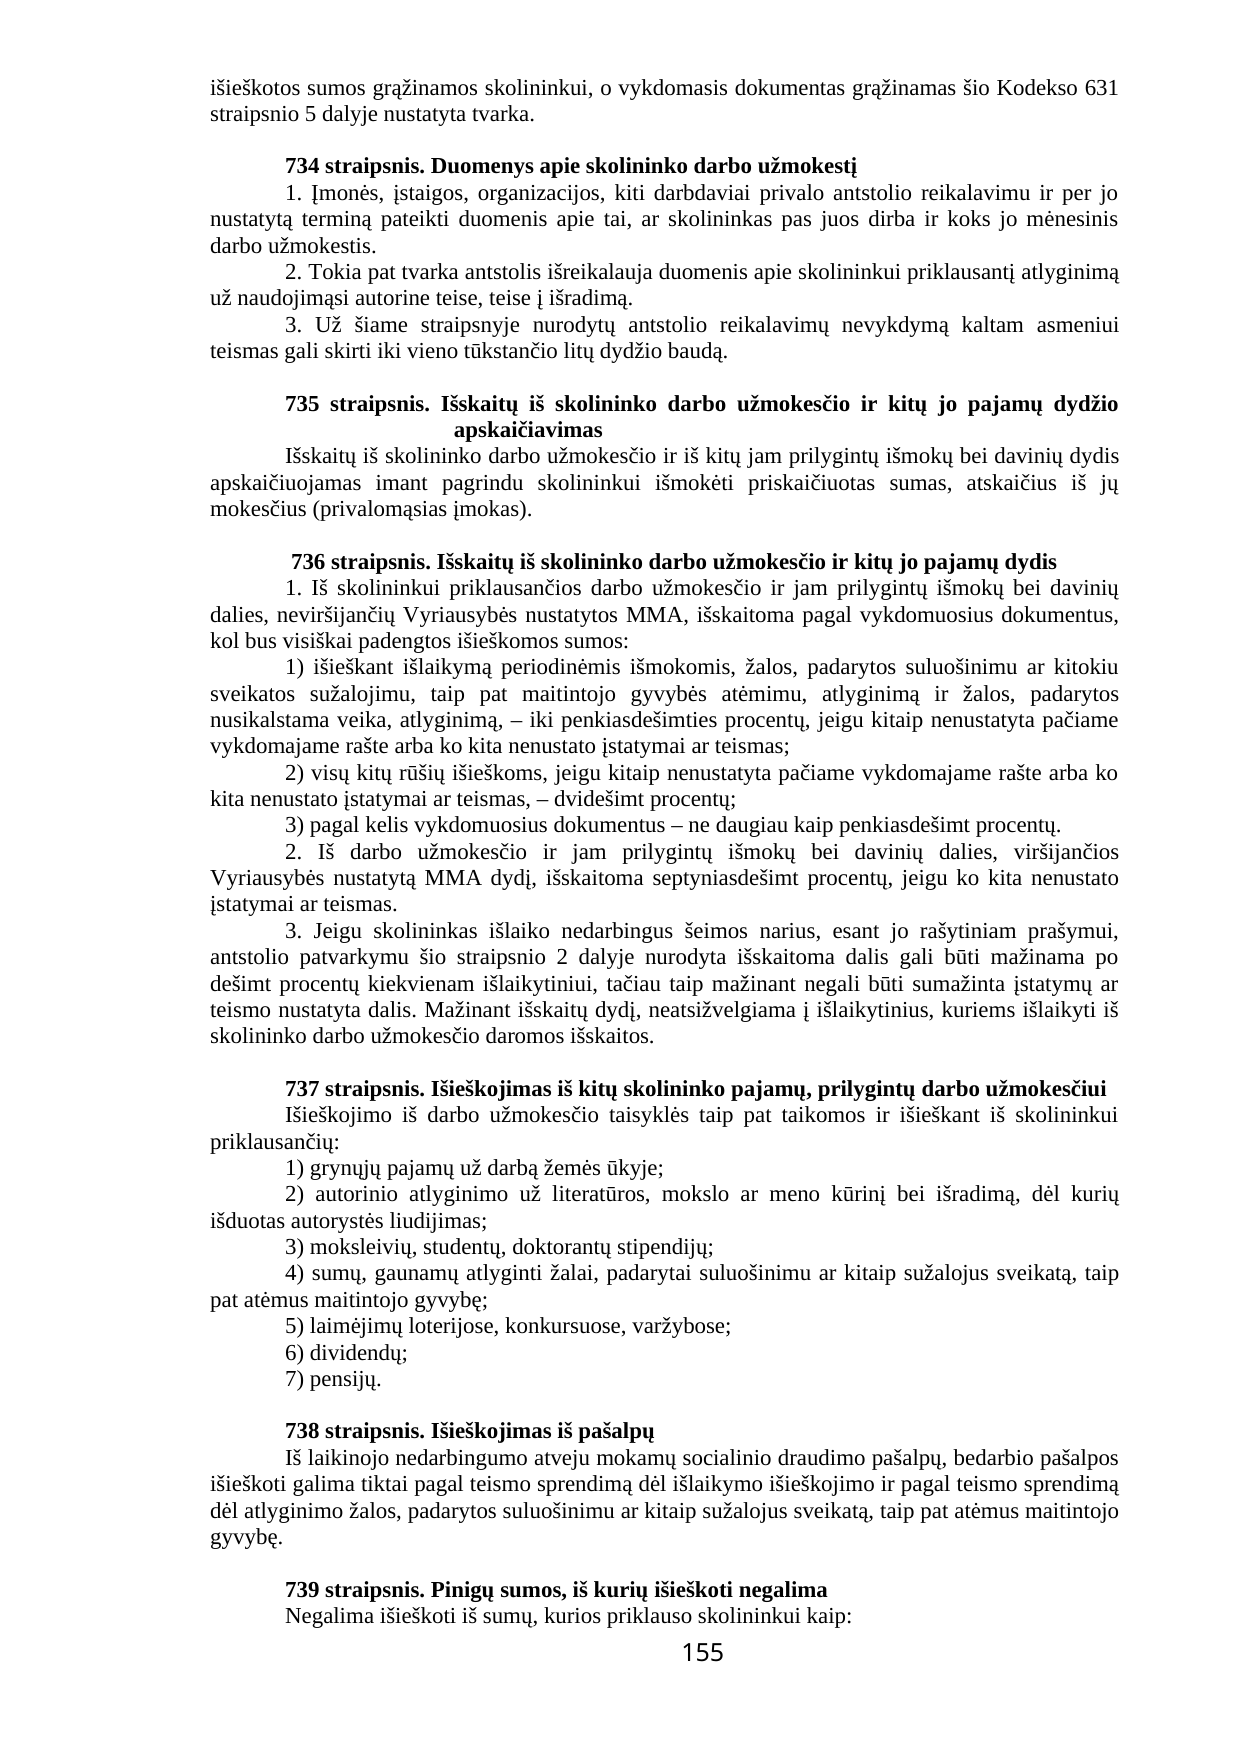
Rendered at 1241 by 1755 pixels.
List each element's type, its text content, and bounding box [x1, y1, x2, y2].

text 3. Už šiame straipsnyje nurodytų antstolio reikalavimų nevykdymą kaltam asmeniui teismas gali skirti iki vieno tūkstančio litų dydžio baudą. [210, 311, 1120, 363]
text 1. Įmonės, įstaigos, organizacijos, kiti darbdaviai privalo antstolio reikalavimu ir per jo nustatytą terminą pateikti duomenis apie tai, ar skolininkas pas juos dirba ir koks jo mėnesinis darbo užmokestis. [210, 179, 1120, 258]
text 737 straipsnis. Išieškojimas iš kitų skolininko pajamų, prilygintų darbo užmokesčiui [285, 1075, 1120, 1101]
text Negalima išieškoti iš sumų, kurios priklauso skolininkui kaip: [210, 1602, 1120, 1628]
text 1) grynųjų pajamų už darbą žemės ūkyje; [210, 1154, 1120, 1180]
text 3) moksleivių, studentų, doktorantų stipendijų; [210, 1233, 1120, 1259]
text 738 straipsnis. Išieškojimas iš pašalpų [210, 1418, 1120, 1444]
text 739 straipsnis. Pinigų sumos, iš kurių išieškoti negalima [210, 1576, 1120, 1602]
text 5) laimėjimų loterijose, konkursuose, varžybose; [210, 1312, 1120, 1338]
text 3. Jeigu skolininkas išlaiko nedarbingus šeimos narius, esant jo rašytiniam prašymui, antstolio patvarkymu šio straipsnio 2 dalyje nurodyta išskaitoma dalis gali būti mažinama po dešimt procentų kiekvienam išlaikytiniui, tačiau taip mažinant negali būti sumažinta įstatymų ar teismo nustatyta dalis. Mažinant išskaitų dydį, neatsižvelgiama į išlaikytinius, kuriems išlaikyti iš skolininko darbo užmokesčio daromos išskaitos. [210, 917, 1120, 1049]
text 7) pensijų. [210, 1365, 1120, 1391]
text 2. Iš darbo užmokesčio ir jam prilygintų išmokų bei davinių dalies, viršijančios Vyriausybės nustatytą MMA dydį, išskaitoma septyniasdešimt procentų, jeigu ko kita nenustato įstatymai ar teismas. [210, 838, 1120, 917]
text 736 straipsnis. Išskaitų iš skolininko darbo užmokesčio ir kitų jo pajamų dydis [285, 548, 1120, 574]
text Išieškojimo iš darbo užmokesčio taisyklės taip pat taikomos ir išieškant iš skolininkui priklausančių: [210, 1101, 1120, 1154]
text Išskaitų iš skolininko darbo užmokesčio ir iš kitų jam prilygintų išmokų bei davinių dydis apskaičiuojamas imant pagrindu skolininkui išmokėti priskaičiuotas sumas, atskaičius iš jų mokesčius (privalomąsias įmokas). [210, 442, 1120, 522]
text 3) pagal kelis vykdomuosius dokumentus – ne daugiau kaip penkiasdešimt procentų. [210, 811, 1120, 838]
text 2) autorinio atlyginimo už literatūros, mokslo ar meno kūrinį bei išradimą, dėl kurių išduotas autorystės liudijimas; [210, 1180, 1120, 1233]
text 2) visų kitų rūšių išieškoms, jeigu kitaip nenustatyta pačiame vykdomajame rašte arba ko kita nenustato įstatymai ar teismas, – dvidešimt procentų; [210, 759, 1120, 811]
text 2. Tokia pat tvarka antstolis išreikalauja duomenis apie skolininkui priklausantį atlyginimą už naudojimąsi autorine teise, teise į išradimą. [210, 258, 1120, 311]
text 4) sumų, gaunamų atlyginti žalai, padarytai suluošinimu ar kitaip sužalojus sveikatą, taip pat atėmus maitintojo gyvybę; [210, 1259, 1120, 1312]
text išieškotos sumos grąžinamos skolininkui, o vykdomasis dokumentas grąžinamas šio Kodekso 631 straipsnio 5 dalyje nustatyta tvarka. [210, 73, 1120, 126]
text 735 straipsnis. Išskaitų iš skolininko darbo užmokesčio ir kitų jo pajamų dydžio apskaičiavimas [285, 390, 1120, 442]
text Iš laikinojo nedarbingumo atveju mokamų socialinio draudimo pašalpų, bedarbio pašalpos išieškoti galima tiktai pagal teismo sprendimą dėl išlaikymo išieškojimo ir pagal teismo sprendimą dėl atlyginimo žalos, padarytos suluošinimu ar kitaip sužalojus sveikatą, taip pat atėmus maitintojo gyvybę. [210, 1444, 1120, 1549]
text 1) išieškant išlaikymą periodinėmis išmokomis, žalos, padarytos suluošinimu ar kitokiu sveikatos sužalojimu, taip pat maitintojo gyvybės atėmimu, atlyginimą ir žalos, padarytos nusikalstama veika, atlyginimą, – iki penkiasdešimties procentų, jeigu kitaip nenustatyta pačiame vykdomajame rašte arba ko kita nenustato įstatymai ar teismas; [210, 653, 1120, 759]
text 734 straipsnis. Duomenys apie skolininko darbo užmokestį [210, 153, 1120, 179]
text 6) dividendų; [210, 1338, 1120, 1365]
text 1. Iš skolininkui priklausančios darbo užmokesčio ir jam prilygintų išmokų bei davinių dalies, neviršijančių Vyriausybės nustatytos MMA, išskaitoma pagal vykdomuosius dokumentus, kol bus visiškai padengtos išieškomos sumos: [210, 574, 1120, 653]
